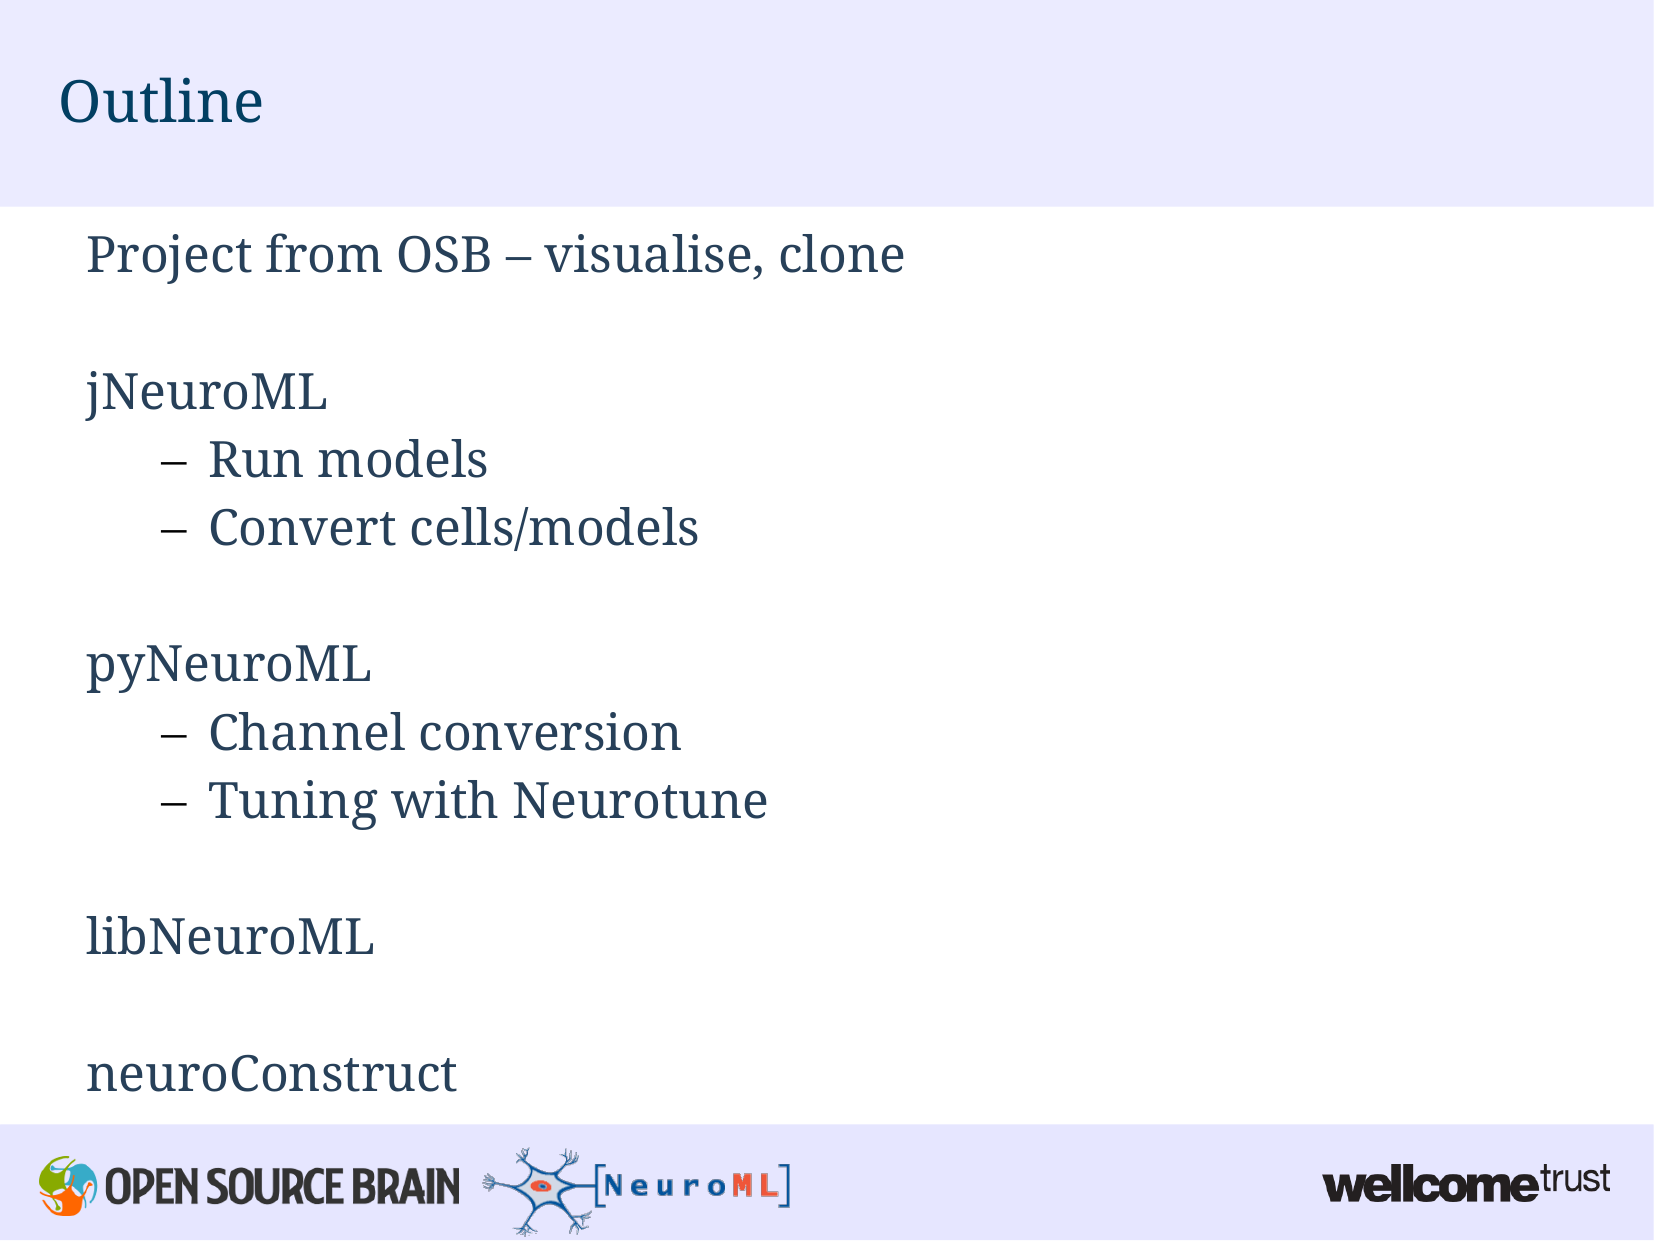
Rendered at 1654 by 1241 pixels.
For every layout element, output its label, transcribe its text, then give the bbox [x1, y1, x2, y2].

picture [482, 1147, 790, 1237]
picture [1322, 1164, 1610, 1202]
picture [39, 1156, 459, 1216]
text_box Project from OSB – visualise, clone jNeuroML Run models Convert cells/models pyNeuroML Channel conversion Tuning with Neurotune libNeuroML neuroConstruct [82, 224, 1607, 1118]
text_box Outline [59, 14, 1595, 192]
